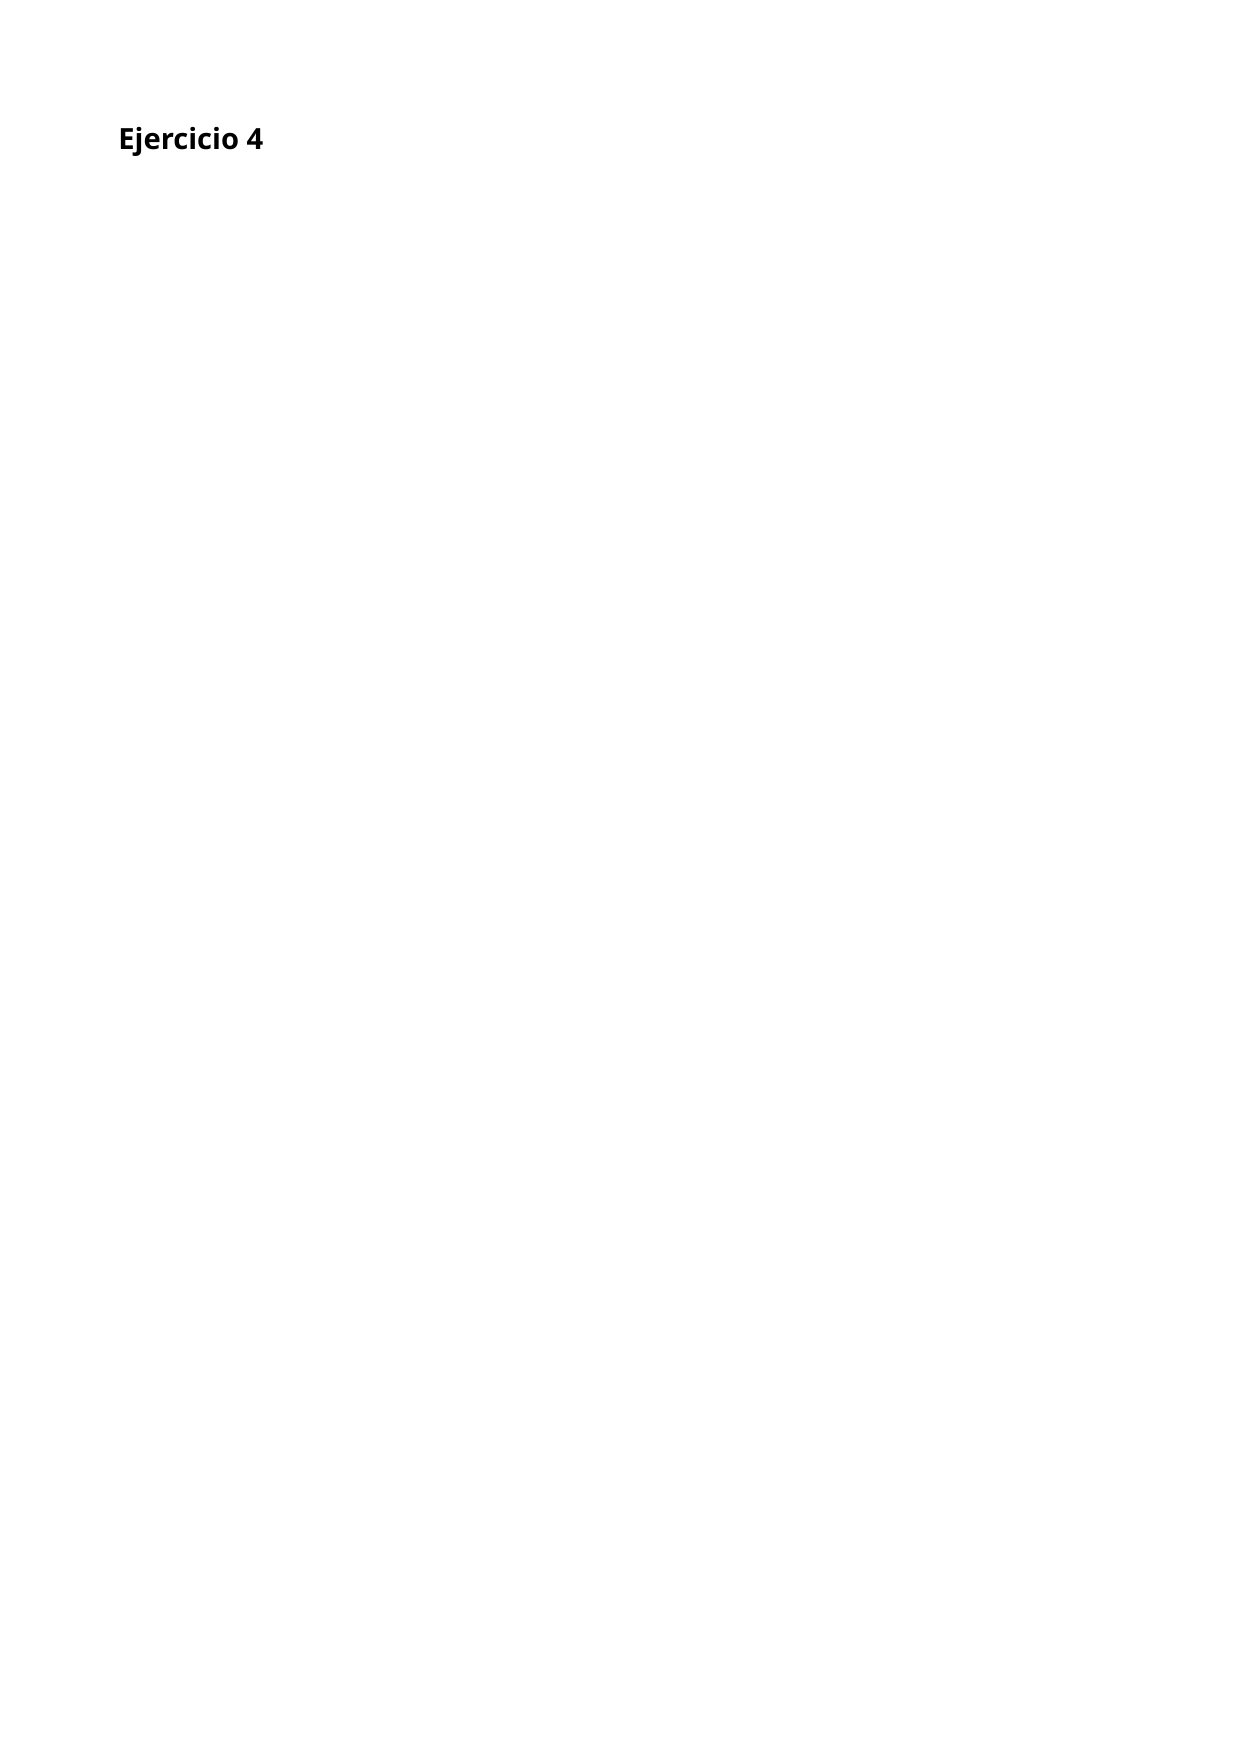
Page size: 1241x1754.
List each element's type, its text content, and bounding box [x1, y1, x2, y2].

text Ejercicio 4 [118, 118, 1122, 158]
